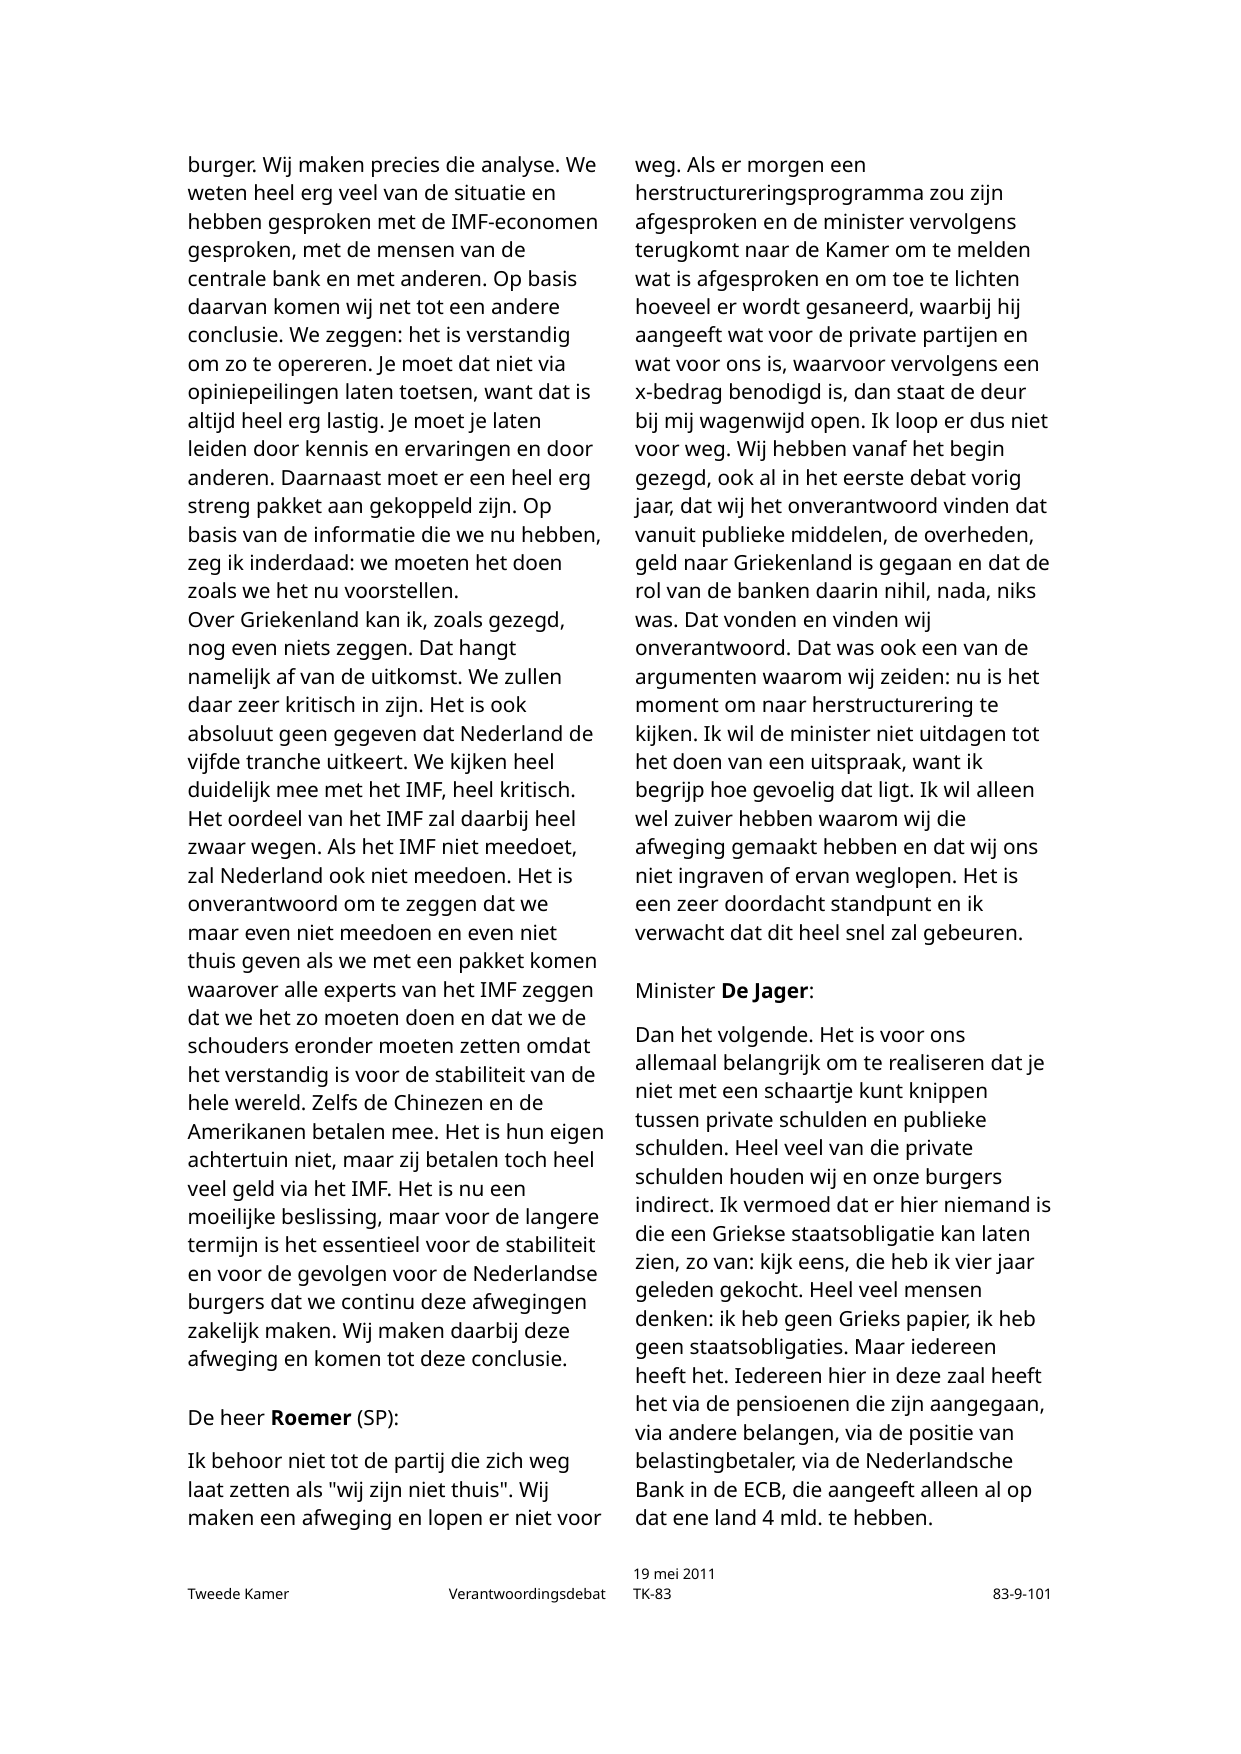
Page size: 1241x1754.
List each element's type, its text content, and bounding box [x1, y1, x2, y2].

text Ik behoor niet tot de partij die zich weg laat zetten als "wij zijn niet thuis". Wij maken een afweging en lopen er niet voor [187, 1446, 605, 1532]
text Dan het volgende. Het is voor ons allemaal belangrijk om te realiseren dat je niet met een schaartje kunt knippen tussen private schulden en publieke schulden. Heel veel van die private schulden houden wij en onze burgers indirect. Ik vermoed dat er hier niemand is die een Griekse staatsobligatie kan laten zien, zo van: kijk eens, die heb ik vier jaar geleden gekocht. Heel veel mensen denken: ik heb geen Grieks papier, ik heb geen staatsobligaties. Maar iedereen heeft het. Iedereen hier in deze zaal heeft het via de pensioenen die zijn aangegaan, via andere belangen, via de positie van belastingbetaler, via de Nederlandsche Bank in de ECB, die aangeeft alleen al op dat ene land 4 mld. te hebben. [635, 1020, 1053, 1532]
text Over Griekenland kan ik, zoals gezegd, nog even niets zeggen. Dat hangt namelijk af van de uitkomst. We zullen daar zeer kritisch in zijn. Het is ook absoluut geen gegeven dat Nederland de vijfde tranche uitkeert. We kijken heel duidelijk mee met het IMF, heel kritisch. Het oordeel van het IMF zal daarbij heel zwaar wegen. Als het IMF niet meedoet, zal Nederland ook niet meedoen. Het is onverantwoord om te zeggen dat we maar even niet meedoen en even niet thuis geven als we met een pakket komen waarover alle experts van het IMF zeggen dat we het zo moeten doen en dat we de schouders eronder moeten zetten omdat het verstandig is voor de stabiliteit van de hele wereld. Zelfs de Chinezen en de Amerikanen betalen mee. Het is hun eigen achtertuin niet, maar zij betalen toch heel veel geld via het IMF. Het is nu een moeilijke beslissing, maar voor de langere termijn is het essentieel voor de stabiliteit en voor de gevolgen voor de Nederlandse burgers dat we continu deze afwegingen zakelijk maken. Wij maken daarbij deze afweging en komen tot deze conclusie. [187, 605, 605, 1373]
text weg. Als er morgen een herstructureringsprogramma zou zijn afgesproken en de minister vervolgens terugkomt naar de Kamer om te melden wat is afgesproken en om toe te lichten hoeveel er wordt gesaneerd, waarbij hij aangeeft wat voor de private partijen en wat voor ons is, waarvoor vervolgens een x-bedrag benodigd is, dan staat de deur bij mij wagenwijd open. Ik loop er dus niet voor weg. Wij hebben vanaf het begin gezegd, ook al in het eerste debat vorig jaar, dat wij het onverantwoord vinden dat vanuit publieke middelen, de overheden, geld naar Griekenland is gegaan en dat de rol van de banken daarin nihil, nada, niks was. Dat vonden en vinden wij onverantwoord. Dat was ook een van de argumenten waarom wij zeiden: nu is het moment om naar herstructurering te kijken. Ik wil de minister niet uitdagen tot het doen van een uitspraak, want ik begrijp hoe gevoelig dat ligt. Ik wil alleen wel zuiver hebben waarom wij die afweging gemaakt hebben en dat wij ons niet ingraven of ervan weglopen. Het is een zeer doordacht standpunt en ik verwacht dat dit heel snel zal gebeuren. [635, 150, 1053, 946]
text burger. Wij maken precies die analyse. We weten heel erg veel van de situatie en hebben gesproken met de IMF-economen gesproken, met de mensen van de centrale bank en met anderen. Op basis daarvan komen wij net tot een andere conclusie. We zeggen: het is verstandig om zo te opereren. Je moet dat niet via opiniepeilingen laten toetsen, want dat is altijd heel erg lastig. Je moet je laten leiden door kennis en ervaringen en door anderen. Daarnaast moet er een heel erg streng pakket aan gekoppeld zijn. Op basis van de informatie die we nu hebben, zeg ik inderdaad: we moeten het doen zoals we het nu voorstellen. [187, 150, 605, 605]
text De heer Roemer (SP): [187, 1403, 605, 1431]
text Minister De Jager: [635, 976, 1053, 1005]
